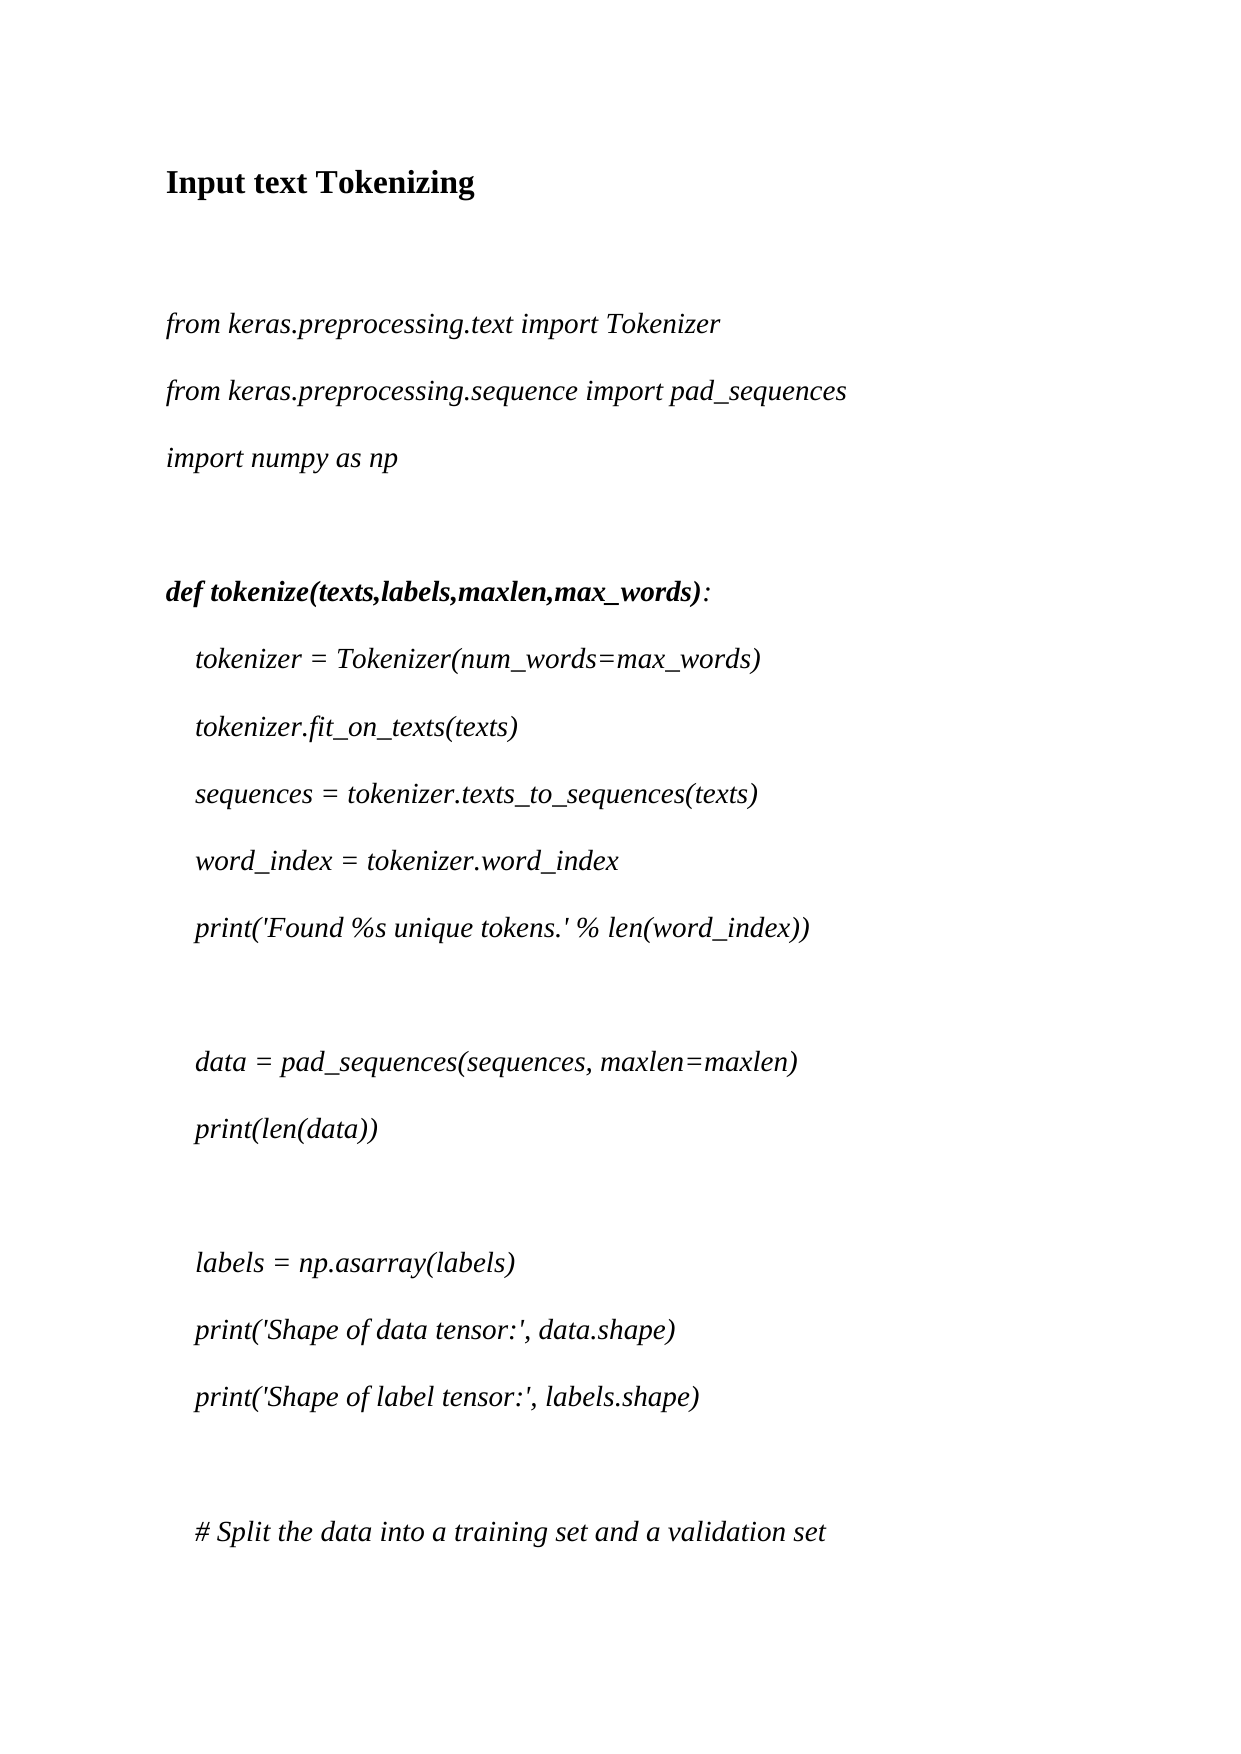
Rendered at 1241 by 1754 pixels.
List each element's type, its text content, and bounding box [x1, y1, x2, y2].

text print('Found %s unique tokens.' % len(word_index)) [166, 910, 1065, 943]
text def tokenize(texts,labels,maxlen,max_words): [166, 574, 1065, 608]
text labels = np.asarray(labels) [166, 1245, 1065, 1279]
text # Split the data into a training set and a validation set [166, 1514, 1065, 1547]
text word_index = tokenizer.word_index [166, 843, 1065, 876]
text from keras.preprocessing.sequence import pad_sequences [166, 373, 1065, 407]
text sequences = tokenizer.texts_to_sequences(texts) [166, 776, 1065, 809]
text tokenizer.fit_on_texts(texts) [166, 709, 1065, 742]
text print('Shape of data tensor:', data.shape) [166, 1312, 1065, 1346]
list Input text Tokenizing [166, 162, 1065, 201]
text print('Shape of label tensor:', labels.shape) [166, 1379, 1065, 1413]
text from keras.preprocessing.text import Tokenizer [166, 306, 1065, 340]
text print(len(data)) [166, 1111, 1065, 1145]
text import numpy as np [166, 440, 1065, 474]
text data = pad_sequences(sequences, maxlen=maxlen) [166, 1044, 1065, 1078]
text tokenizer = Tokenizer(num_words=max_words) [166, 642, 1065, 675]
